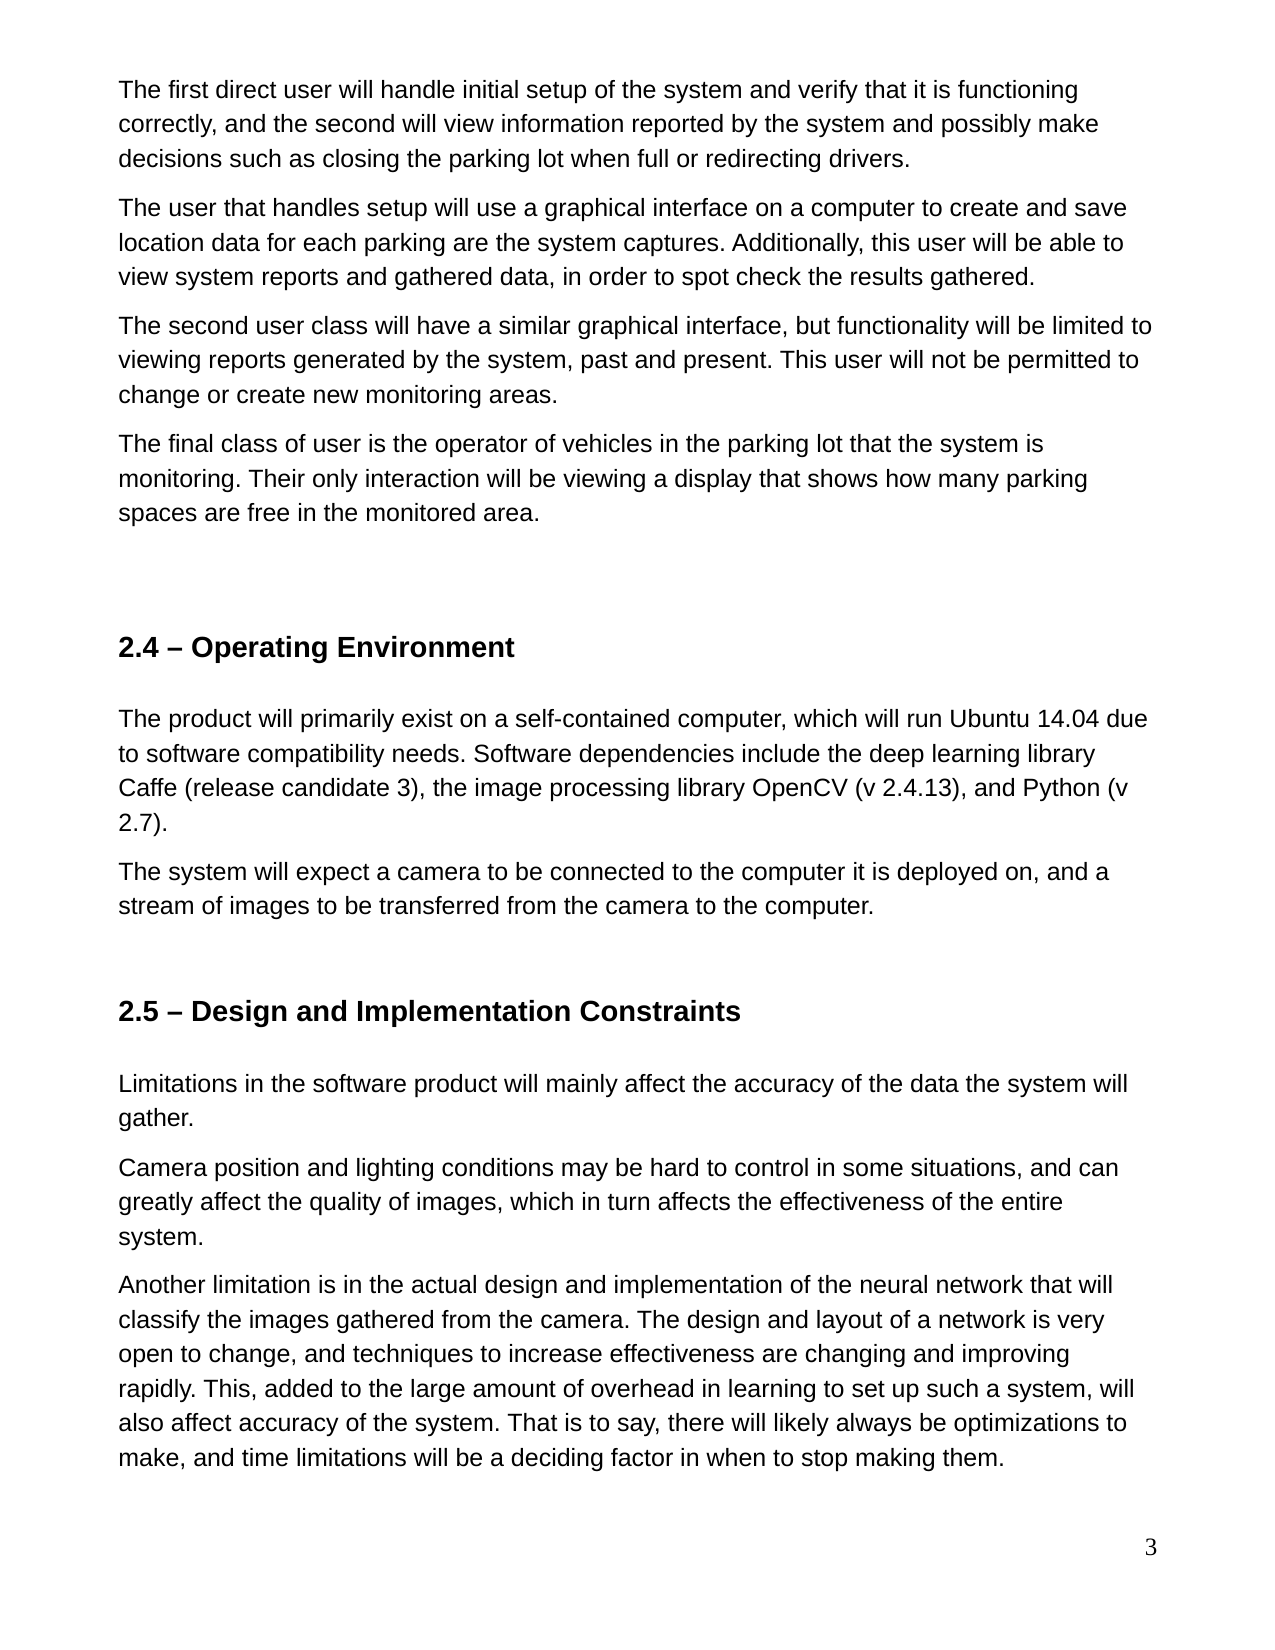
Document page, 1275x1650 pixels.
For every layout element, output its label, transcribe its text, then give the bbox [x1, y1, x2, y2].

text The second user class will have a similar graphical interface, but functionality will be limited to viewing reports generated by the system, past and present. This user will not be permitted to change or create new monitoring areas. [118, 311, 1157, 409]
text The system will expect a camera to be connected to the computer it is deployed on, and a stream of images to be transferred from the camera to the computer. [118, 857, 1157, 920]
text The final class of user is the operator of vehicles in the parking lot that the system is monitoring. Their only interaction will be viewing a display that shows how many parking spaces are free in the monitored area. [118, 429, 1157, 527]
subtitle 2.4 – Operating Environment [118, 629, 1157, 663]
text The user that handles setup will use a graphical interface on a computer to create and save location data for each parking are the system captures. Additionally, this user will be able to view system reports and gathered data, in order to spot check the results gathered. [118, 193, 1157, 291]
text Limitations in the software product will mainly affect the accuracy of the data the system will gather. [118, 1069, 1157, 1132]
subtitle 2.5 – Design and Implementation Constraints [118, 994, 1157, 1028]
text Another limitation is in the actual design and implementation of the neural network that will classify the images gathered from the camera. The design and layout of a network is very open to change, and techniques to increase effectiveness are changing and improving rapidly. This, added to the large amount of overhead in learning to set up such a system, will also affect accuracy of the system. That is to say, there will likely always be optimizations to make, and time limitations will be a deciding factor in when to stop making them. [118, 1271, 1157, 1472]
text Camera position and lighting conditions may be hard to control in some situations, and can greatly affect the quality of images, which in turn affects the effectiveness of the entire system. [118, 1152, 1157, 1250]
text The product will primarily exist on a self-contained computer, which will run Ubuntu 14.04 due to software compatibility needs. Software dependencies include the deep learning library Caffe (release candidate 3), the image processing library OpenCV (v 2.4.13), and Python (v 2.7). [118, 704, 1157, 837]
text The first direct user will handle initial setup of the system and verify that it is functioning correctly, and the second will view information reported by the system and possibly make decisions such as closing the parking lot when full or redirecting drivers. [118, 75, 1157, 173]
